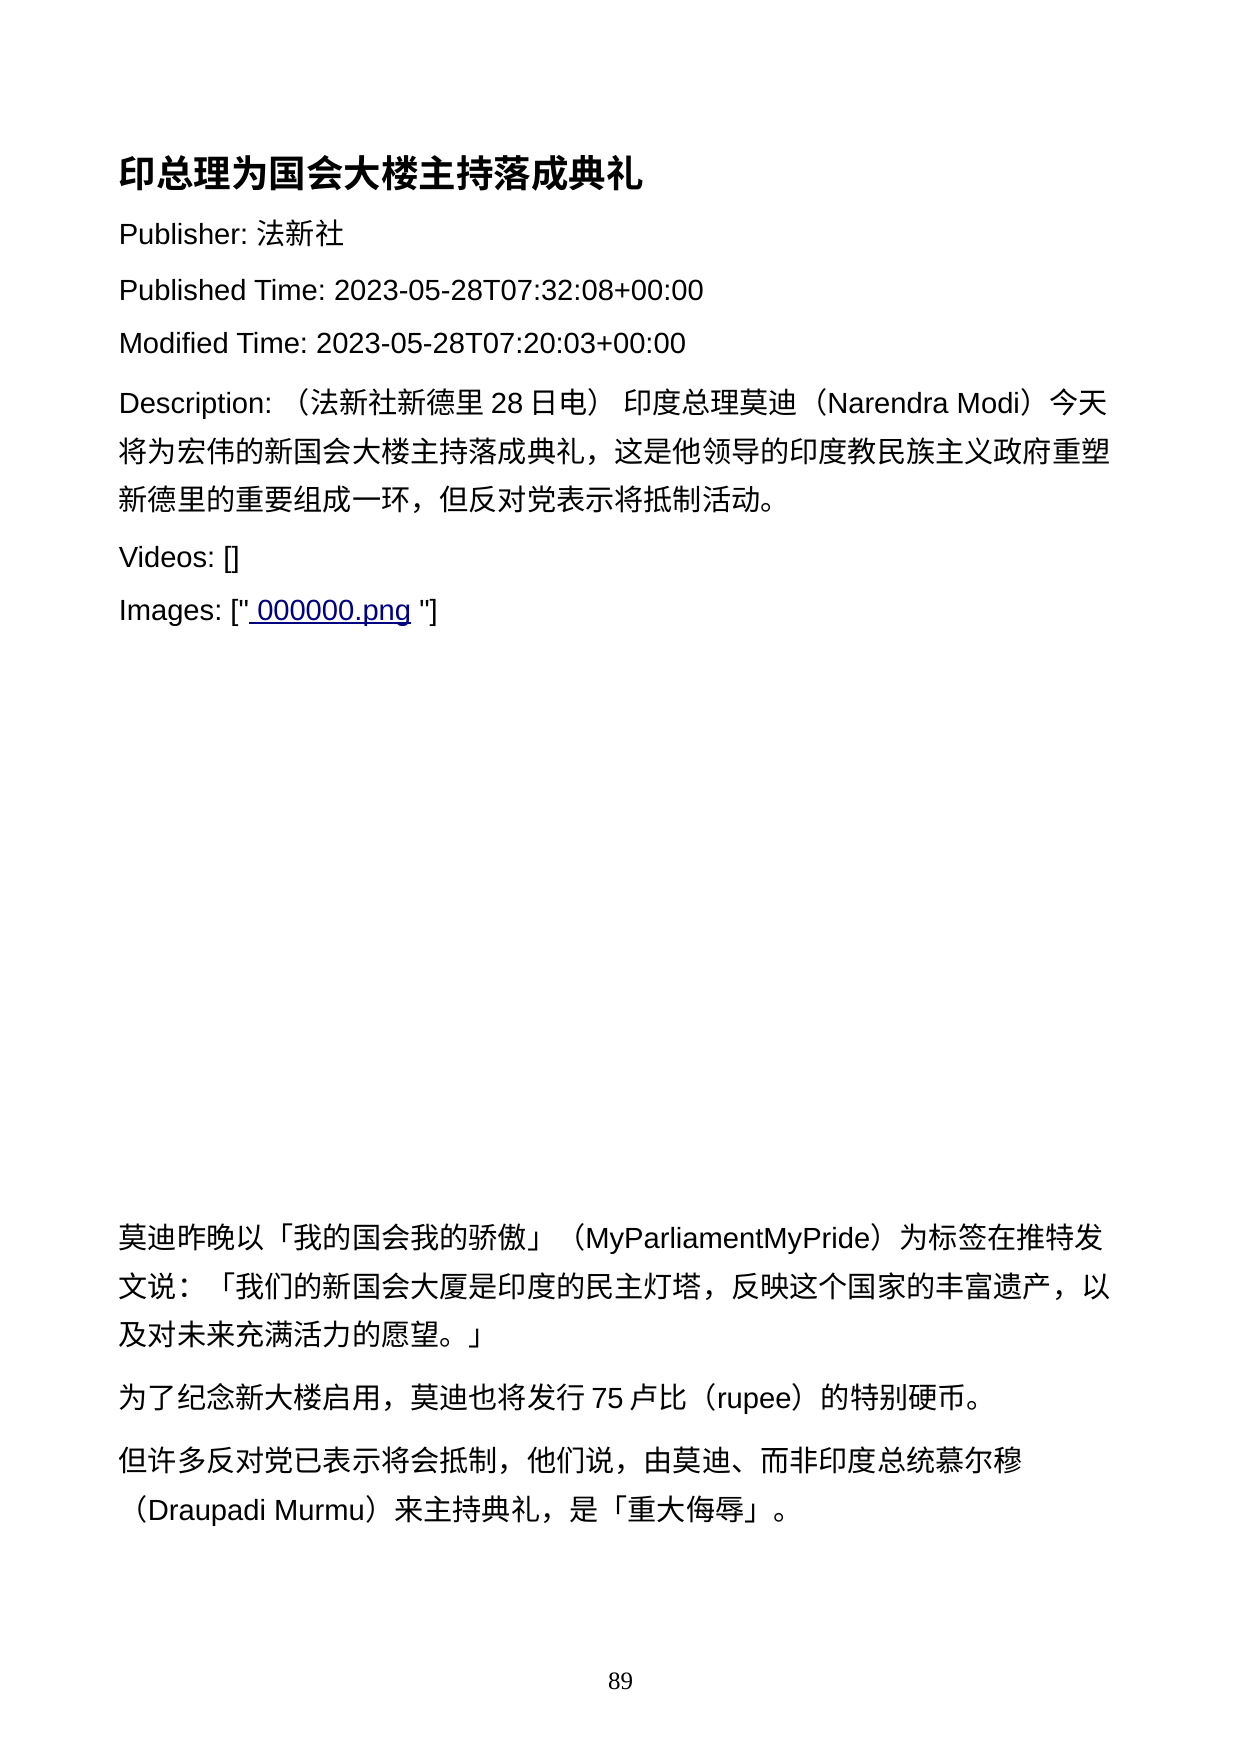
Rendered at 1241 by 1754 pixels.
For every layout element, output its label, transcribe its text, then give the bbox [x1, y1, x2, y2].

text Images: [" 000000.png "] [118, 593, 1122, 627]
text 为了纪念新大楼启用，莫迪也将发行75卢比（rupee）的特别硬币。 [118, 1375, 1122, 1417]
subtitle 印总理为国会大楼主持落成典礼 [118, 143, 1122, 198]
text Published Time: 2023-05-28T07:32:08+00:00 [118, 273, 1122, 307]
text 莫迪昨晚以「我的国会我的骄傲」（MyParliamentMyPride）为标签在推特发文说：「我们的新国会大厦是印度的民主灯塔，反映这个国家的丰富遗产，以及对未来充满活力的愿望。」 [118, 1214, 1122, 1354]
text 但许多反对党已表示将会抵制，他们说，由莫迪、而非印度总统慕尔穆（Draupadi Murmu）来主持典礼，是「重大侮辱」。 [118, 1438, 1122, 1529]
text Description: （法新社新德里28日电） 印度总理莫迪（Narendra Modi）今天将为宏伟的新国会大楼主持落成典礼，这是他领导的印度教民族主义政府重塑新德里的重要组成一环，但反对党表示将抵制活动。 [118, 380, 1122, 519]
text Modified Time: 2023-05-28T07:20:03+00:00 [118, 327, 1122, 360]
text Videos: [] [118, 540, 1122, 573]
text Publisher: 法新社 [118, 210, 1122, 253]
